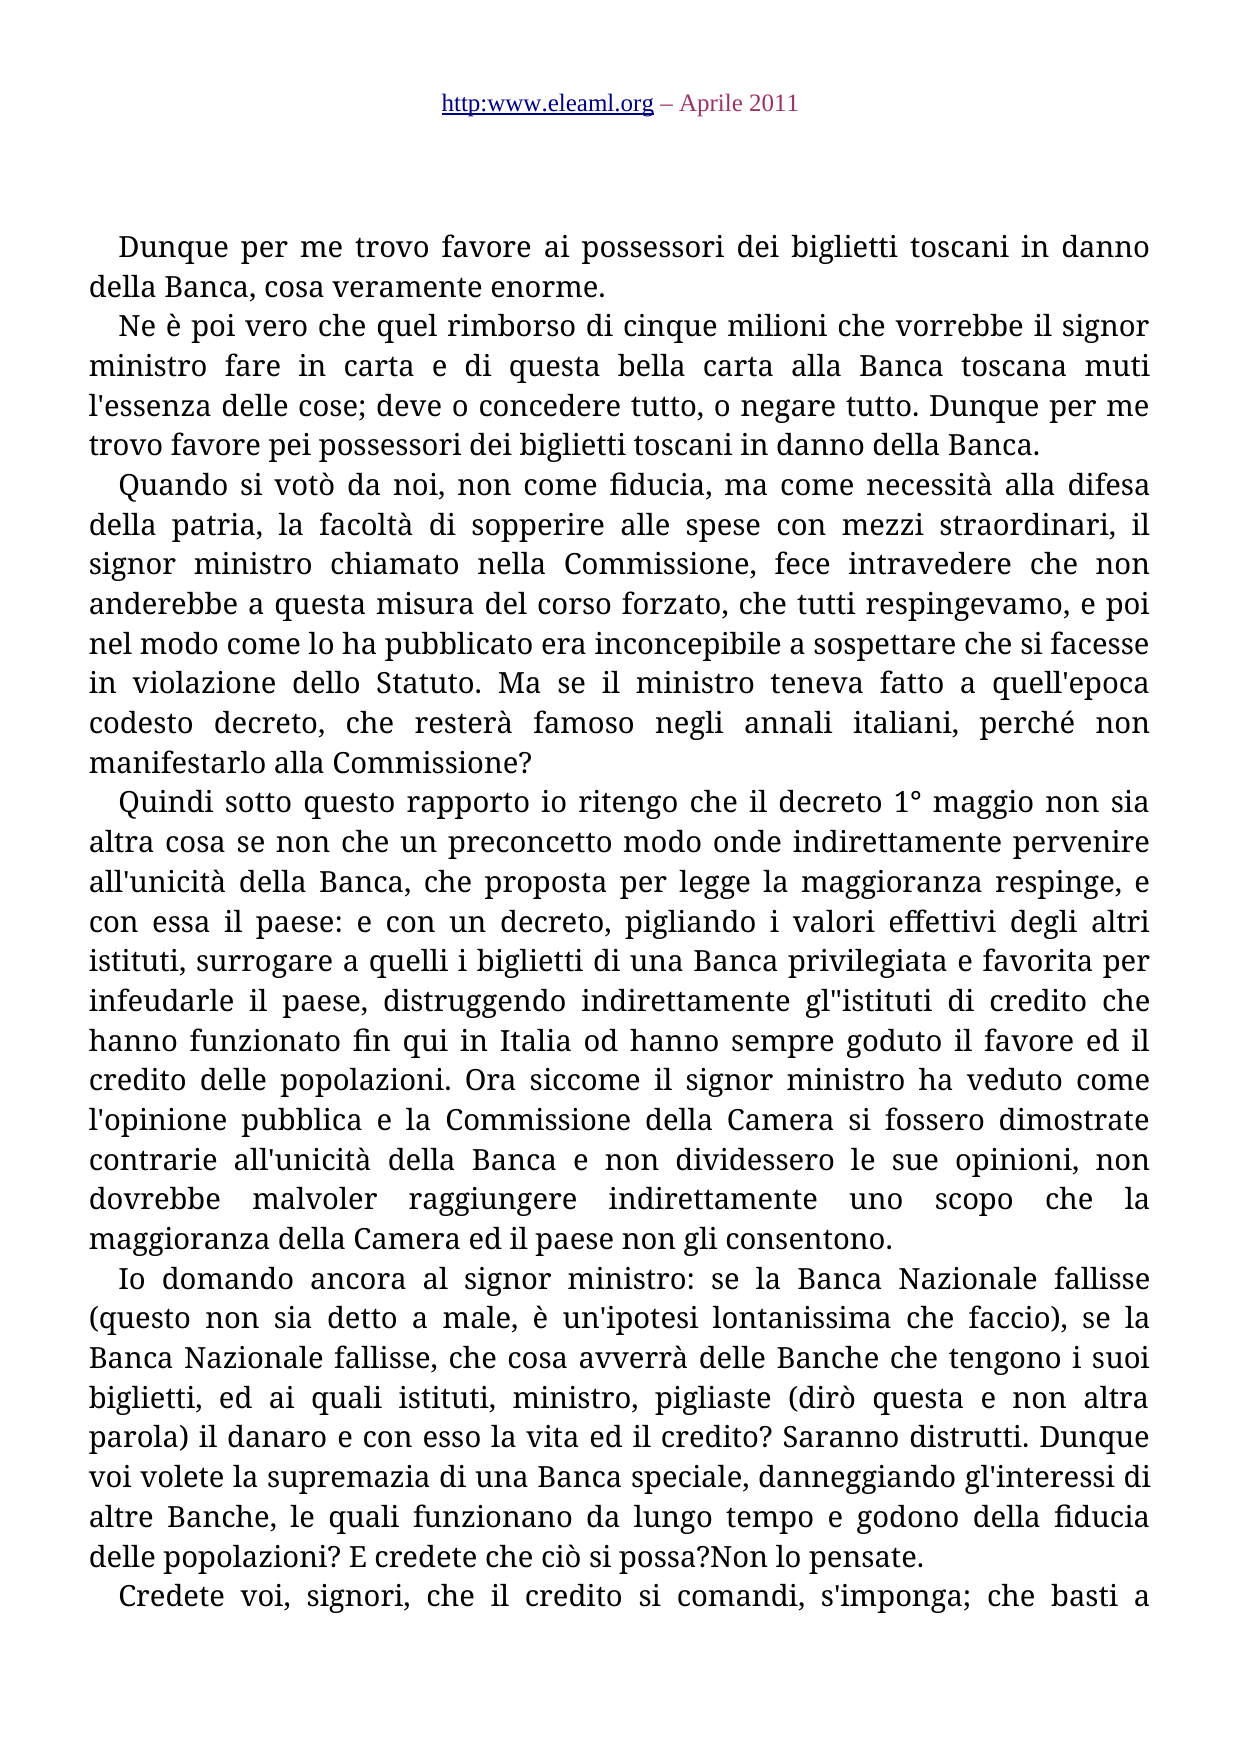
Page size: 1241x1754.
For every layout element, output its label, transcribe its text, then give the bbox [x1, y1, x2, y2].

text Io domando ancora al signor ministro: se la Banca Nazionale fallisse (questo non sia detto a male, è un'ipotesi lontanissima che faccio), se la Banca Nazionale fallisse, che cosa avverrà delle Banche che tengono i suoi biglietti, ed ai quali istituti, ministro, pigliaste (dirò questa e non altra parola) il danaro e con esso la vita ed il credito? Saranno distrutti. Dunque voi volete la supremazia di una Banca speciale, danneggiando gl'interessi di altre Banche, le quali funzionano da lungo tempo e godono della fiducia delle popolazioni? E credete che ciò si possa?Non lo pensate. [88, 1258, 1152, 1576]
text Ne è poi vero che quel rimborso di cinque milioni che vorrebbe il signor ministro fare in carta e di questa bella carta alla Banca toscana muti l'essenza delle cose; deve o concedere tutto, o negare tutto. Dunque per me trovo favore pei possessori dei biglietti toscani in danno della Banca. [88, 306, 1152, 464]
text Dunque per me trovo favore ai possessori dei biglietti toscani in danno della Banca, cosa veramente enorme. [88, 226, 1152, 306]
text Credete voi, signori, che il credito si comandi, s'imponga; che basti a [88, 1576, 1152, 1615]
text Quindi sotto questo rapporto io ritengo che il decreto 1° maggio non sia altra cosa se non che un preconcetto modo onde indirettamente pervenire all'unicità della Banca, che proposta per legge la maggioranza respinge, e con essa il paese: e con un decreto, pigliando i valori effettivi degli altri istituti, surrogare a quelli i biglietti di una Banca privilegiata e favorita per infeudarle il paese, distruggendo indirettamente gl"istituti di credito che hanno funzionato fin qui in Italia od hanno sempre goduto il favore ed il credito delle popolazioni. Ora siccome il signor ministro ha veduto come l'opinione pubblica e la Commissione della Camera si fossero dimostrate contrarie all'unicità della Banca e non dividessero le sue opinioni, non dovrebbe malvoler raggiungere indirettamente uno scopo che la maggioranza della Camera ed il paese non gli consentono. [88, 782, 1152, 1258]
text Quando si votò da noi, non come fiducia, ma come necessità alla difesa della patria, la facoltà di sopperire alle spese con mezzi straordinari, il signor ministro chiamato nella Commissione, fece intravedere che non anderebbe a questa misura del corso forzato, che tutti respingevamo, e poi nel modo come lo ha pubblicato era inconcepibile a sospettare che si facesse in violazione dello Statuto. Ma se il ministro teneva fatto a quell'epoca codesto decreto, che resterà famoso negli annali italiani, perché non manifestarlo alla Commissione? [88, 464, 1152, 782]
